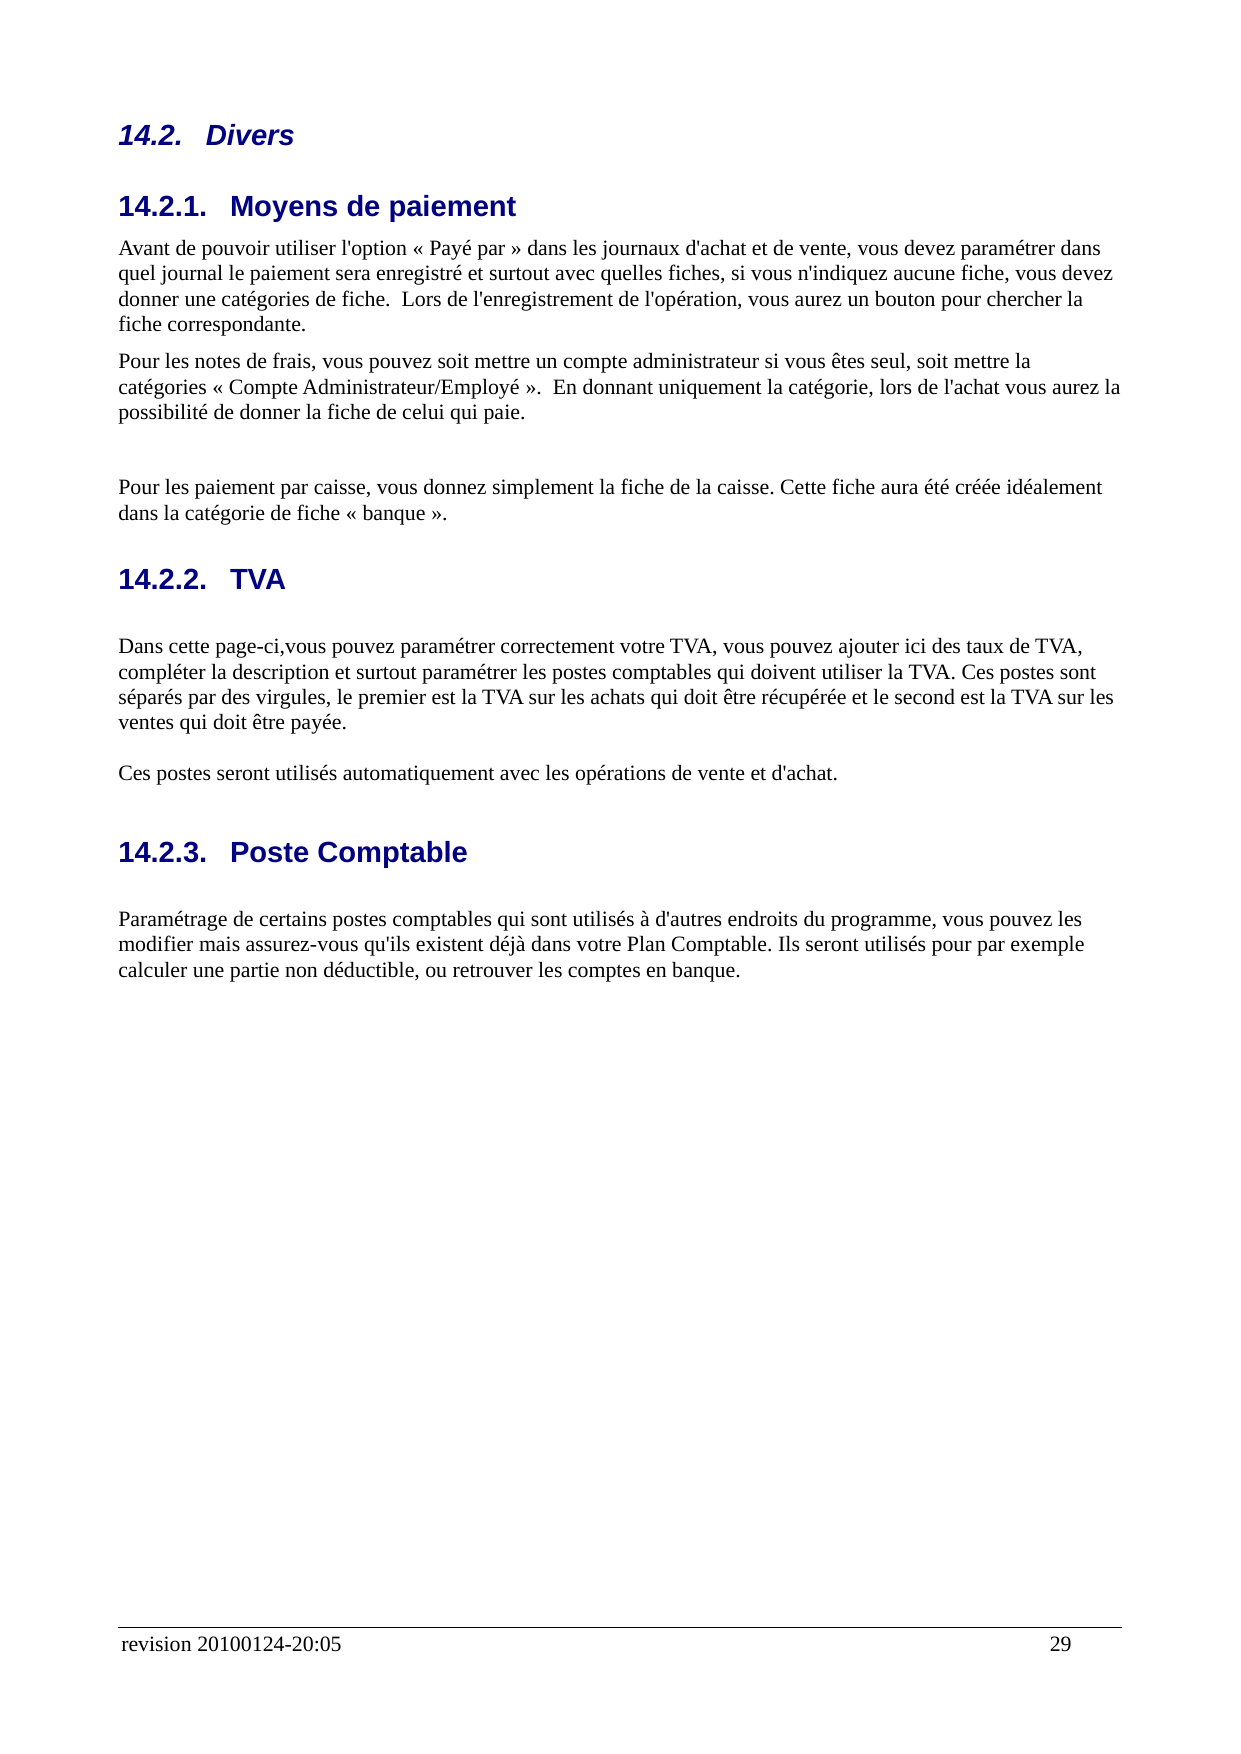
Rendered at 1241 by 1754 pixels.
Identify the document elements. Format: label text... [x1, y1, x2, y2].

subtitle TVA [118, 562, 1122, 596]
text Paramétrage de certains postes comptables qui sont utilisés à d'autres endroits du programme, vous pouvez les modifier mais assurez-vous qu'ils existent déjà dans votre Plan Comptable. Ils seront utilisés pour par exemple calculer une partie non déductible, ou retrouver les comptes en banque. [118, 906, 1122, 982]
text Ces postes seront utilisés automatiquement avec les opérations de vente et d'achat. [118, 759, 1122, 785]
text Avant de pouvoir utiliser l'option « Payé par » dans les journaux d'achat et de vente, vous devez paramétrer dans quel journal le paiement sera enregistré et surtout avec quelles fiches, si vous n'indiquez aucune fiche, vous devez donner une catégories de fiche. Lors de l'enregistrement de l'opération, vous aurez un bouton pour chercher la fiche correspondante. [118, 235, 1122, 336]
text Pour les paiement par caisse, vous donnez simplement la fiche de la caisse. Cette fiche aura été créée idéalement dans la catégorie de fiche « banque ». [118, 474, 1122, 525]
subtitle Poste Comptable [118, 835, 1122, 868]
text Dans cette page-ci,vous pouvez paramétrer correctement votre TVA, vous pouvez ajouter ici des taux de TVA, compléter la description et surtout paramétrer les postes comptables qui doivent utiliser la TVA. Ces postes sont séparés par des virgules, le premier est la TVA sur les achats qui doit être récupérée et le second est la TVA sur les ventes qui doit être payée. [118, 633, 1122, 734]
text Pour les notes de frais, vous pouvez soit mettre un compte administrateur si vous êtes seul, soit mettre la catégories « Compte Administrateur/Employé ». En donnant uniquement la catégorie, lors de l'achat vous aurez la possibilité de donner la fiche de celui qui paie. [118, 348, 1122, 424]
subtitle Divers [118, 118, 1122, 152]
subtitle Moyens de paiement [118, 189, 1122, 223]
